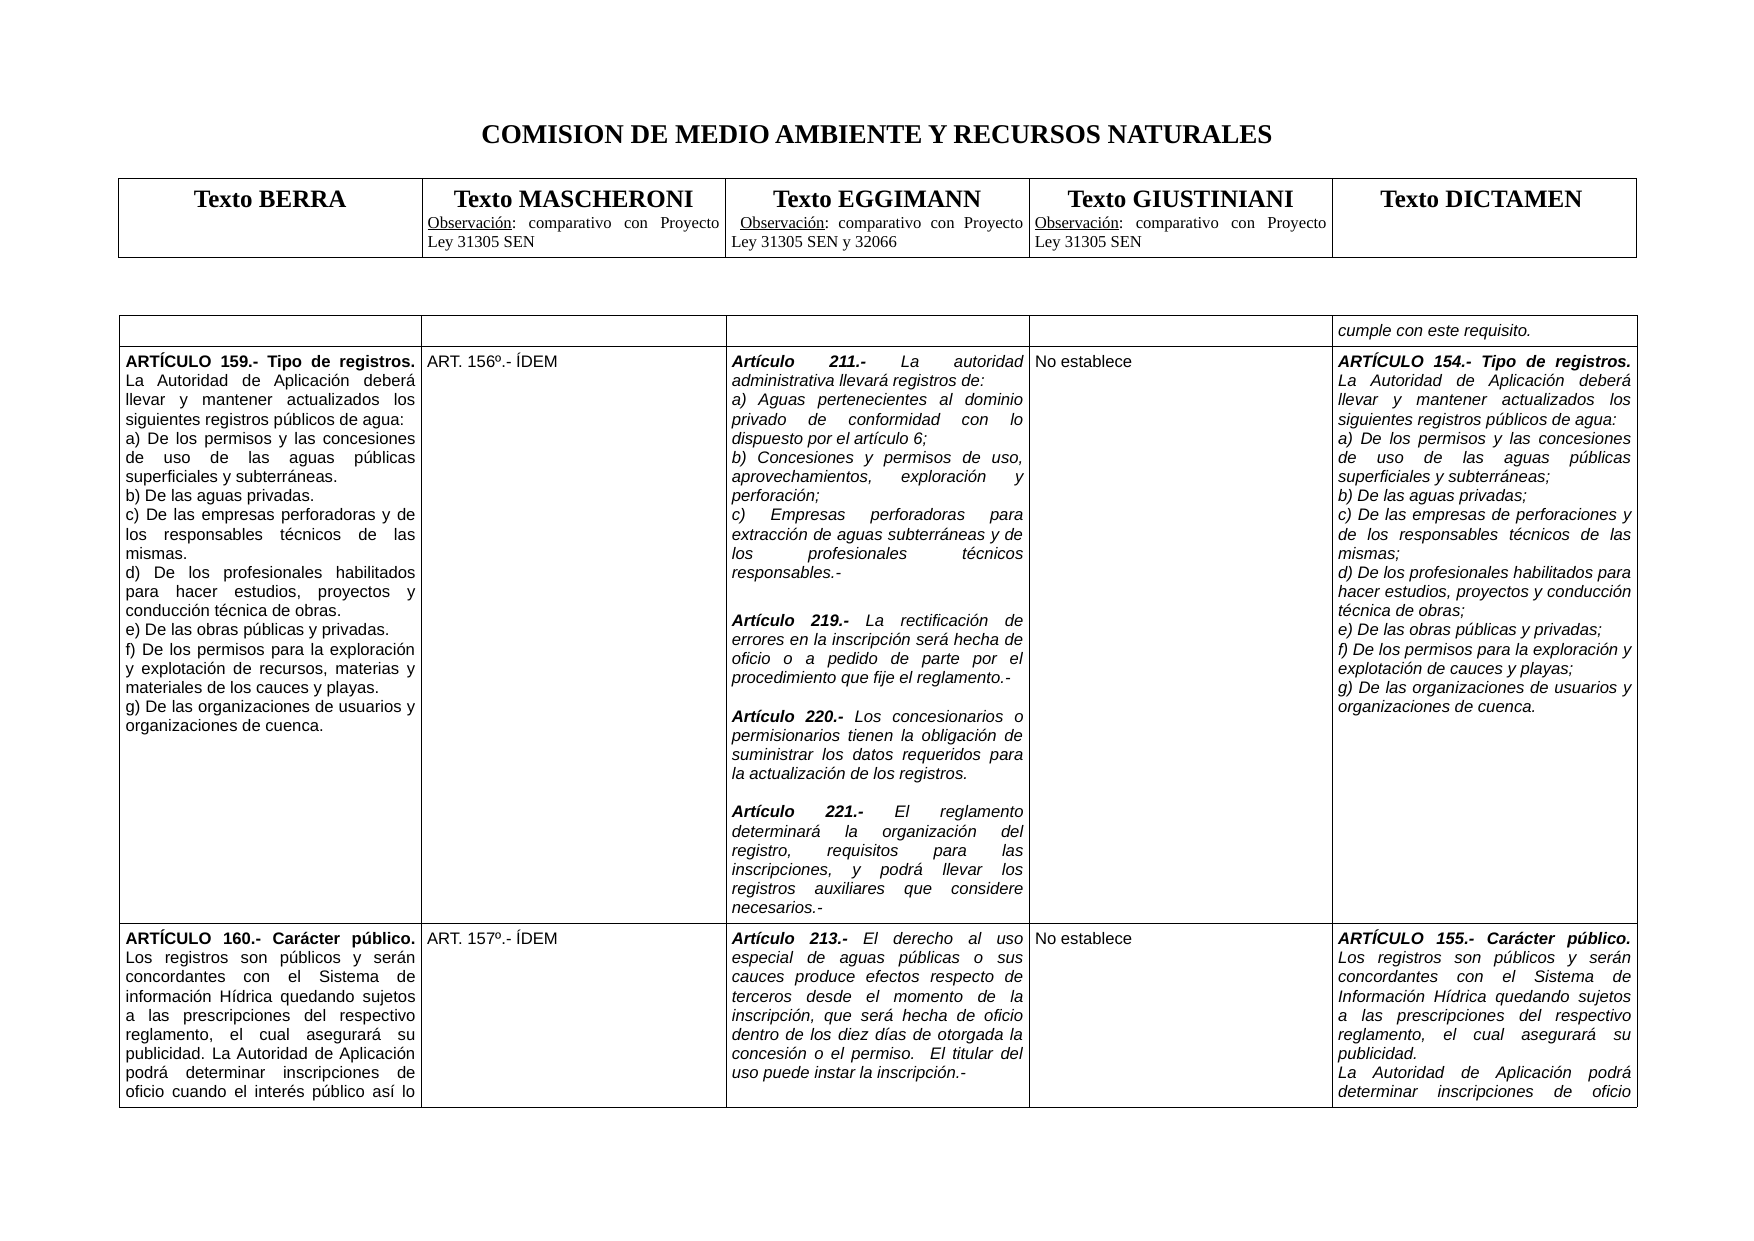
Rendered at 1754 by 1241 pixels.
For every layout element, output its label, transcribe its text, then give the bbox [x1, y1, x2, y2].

table_cell ARTÍCULO 160.- Carácter público. Los registros son públicos y serán concordantes con el Sistema de información Hídrica quedando sujetos a las prescripciones del respectivo reglamento, el cual asegurará su publicidad. La Autoridad de Aplicación podrá determinar inscripciones de oficio cuando el interés público así lo [120, 924, 421, 1107]
table_cell Artículo 213.- El derecho al uso especial de aguas públicas o sus cauces produce efectos respecto de terceros desde el momento de la inscripción, que será hecha de oficio dentro de los diez días de otorgada la concesión o el permiso. El titular del uso puede instar la inscripción.- [727, 924, 1029, 1107]
table_cell ARTÍCULO 154.- Tipo de registros. La Autoridad de Aplicación deberá llevar y mantener actualizados los siguientes registros públicos de agua: a) De los permisos y las concesiones de uso de las aguas públicas superficiales y subterráneas; b) De las aguas privadas; c) De las empresas de perforaciones y de los responsables técnicos de las mismas; d) De los profesionales habilitados para hacer estudios, proyectos y conducción técnica de obras; e) De las obras públicas y privadas; f) De los permisos para la exploración y explotación de cauces y playas; g) De las organizaciones de usuarios y organizaciones de cuenca. [1333, 347, 1637, 923]
table_cell [422, 316, 726, 346]
table_cell [727, 316, 1029, 346]
table_cell No establece [1030, 347, 1332, 923]
table_cell [1030, 316, 1332, 346]
table_cell Artículo 211.- La autoridad administrativa llevará registros de: a) Aguas pertenecientes al dominio privado de conformidad con lo dispuesto por el artículo 6; b) Concesiones y permisos de uso, aprovechamientos, exploración y perforación; c) Empresas perforadoras para extracción de aguas subterráneas y de los profesionales técnicos responsables.- Artículo 219.- La rectificación de errores en la inscripción será hecha de oficio o a pedido de parte por el procedimiento que fije el reglamento.- Artículo 220.- Los concesionarios o permisionarios tienen la obligación de suministrar los datos requeridos para la actualización de los registros. Artículo 221.- El reglamento determinará la organización del registro, requisitos para las inscripciones, y podrá llevar los registros auxiliares que considere necesarios.- [727, 347, 1029, 923]
table_cell ARTÍCULO 155.- Carácter público. Los registros son públicos y serán concordantes con el Sistema de Información Hídrica quedando sujetos a las prescripciones del respectivo reglamento, el cual asegurará su publicidad. La Autoridad de Aplicación podrá determinar inscripciones de oficio [1333, 924, 1637, 1107]
table_cell ART. 156º.- ÍDEM [422, 347, 726, 923]
table_cell No establece [1030, 924, 1332, 1107]
table_cell cumple con este requisito. [1333, 316, 1637, 346]
table_cell ARTÍCULO 159.- Tipo de registros. La Autoridad de Aplicación deberá llevar y mantener actualizados los siguientes registros públicos de agua: a) De los permisos y las concesiones de uso de las aguas públicas superficiales y subterráneas. b) De las aguas privadas. c) De las empresas perforadoras y de los responsables técnicos de las mismas. d) De los profesionales habilitados para hacer estudios, proyectos y conducción técnica de obras. e) De las obras públicas y privadas. f) De los permisos para la exploración y explotación de recursos, materias y materiales de los cauces y playas. g) De las organizaciones de usuarios y organizaciones de cuenca. [120, 347, 421, 923]
table_cell ART. 157º.- ÍDEM [422, 924, 726, 1107]
